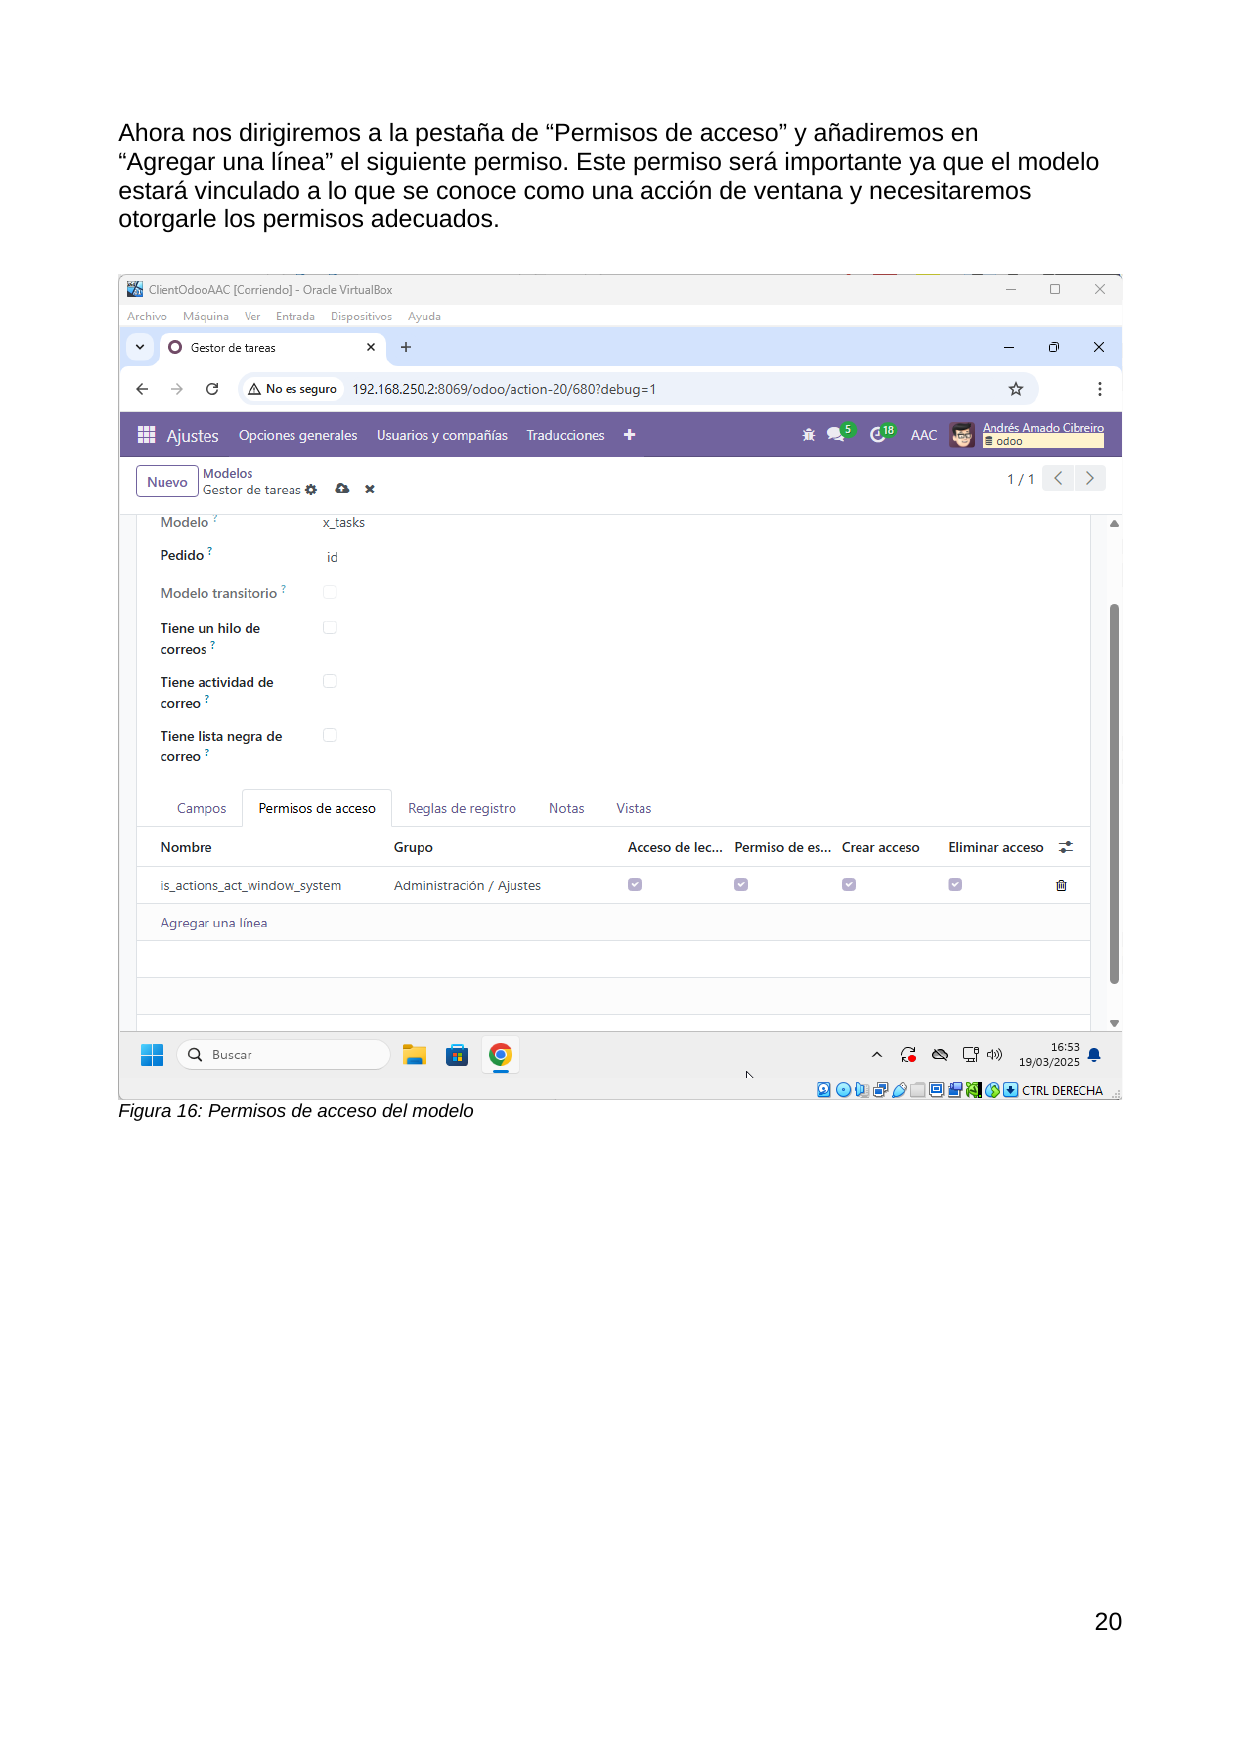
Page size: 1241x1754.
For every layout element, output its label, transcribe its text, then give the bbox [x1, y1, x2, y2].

text estará vinculado a lo que se conoce como una acción de ventana y necesitaremos [118, 176, 1122, 204]
text otorgarle los permisos adecuados. [118, 204, 1122, 233]
text Figura 16: Permisos de acceso del modelo [118, 1100, 1122, 1121]
picture [118, 274, 1123, 1100]
text “Agregar una línea” el siguiente permiso. Este permiso será importante ya que el modelo [118, 147, 1122, 176]
text Ahora nos dirigiremos a la pestaña de “Permisos de acceso” y añadiremos en [118, 118, 1122, 147]
